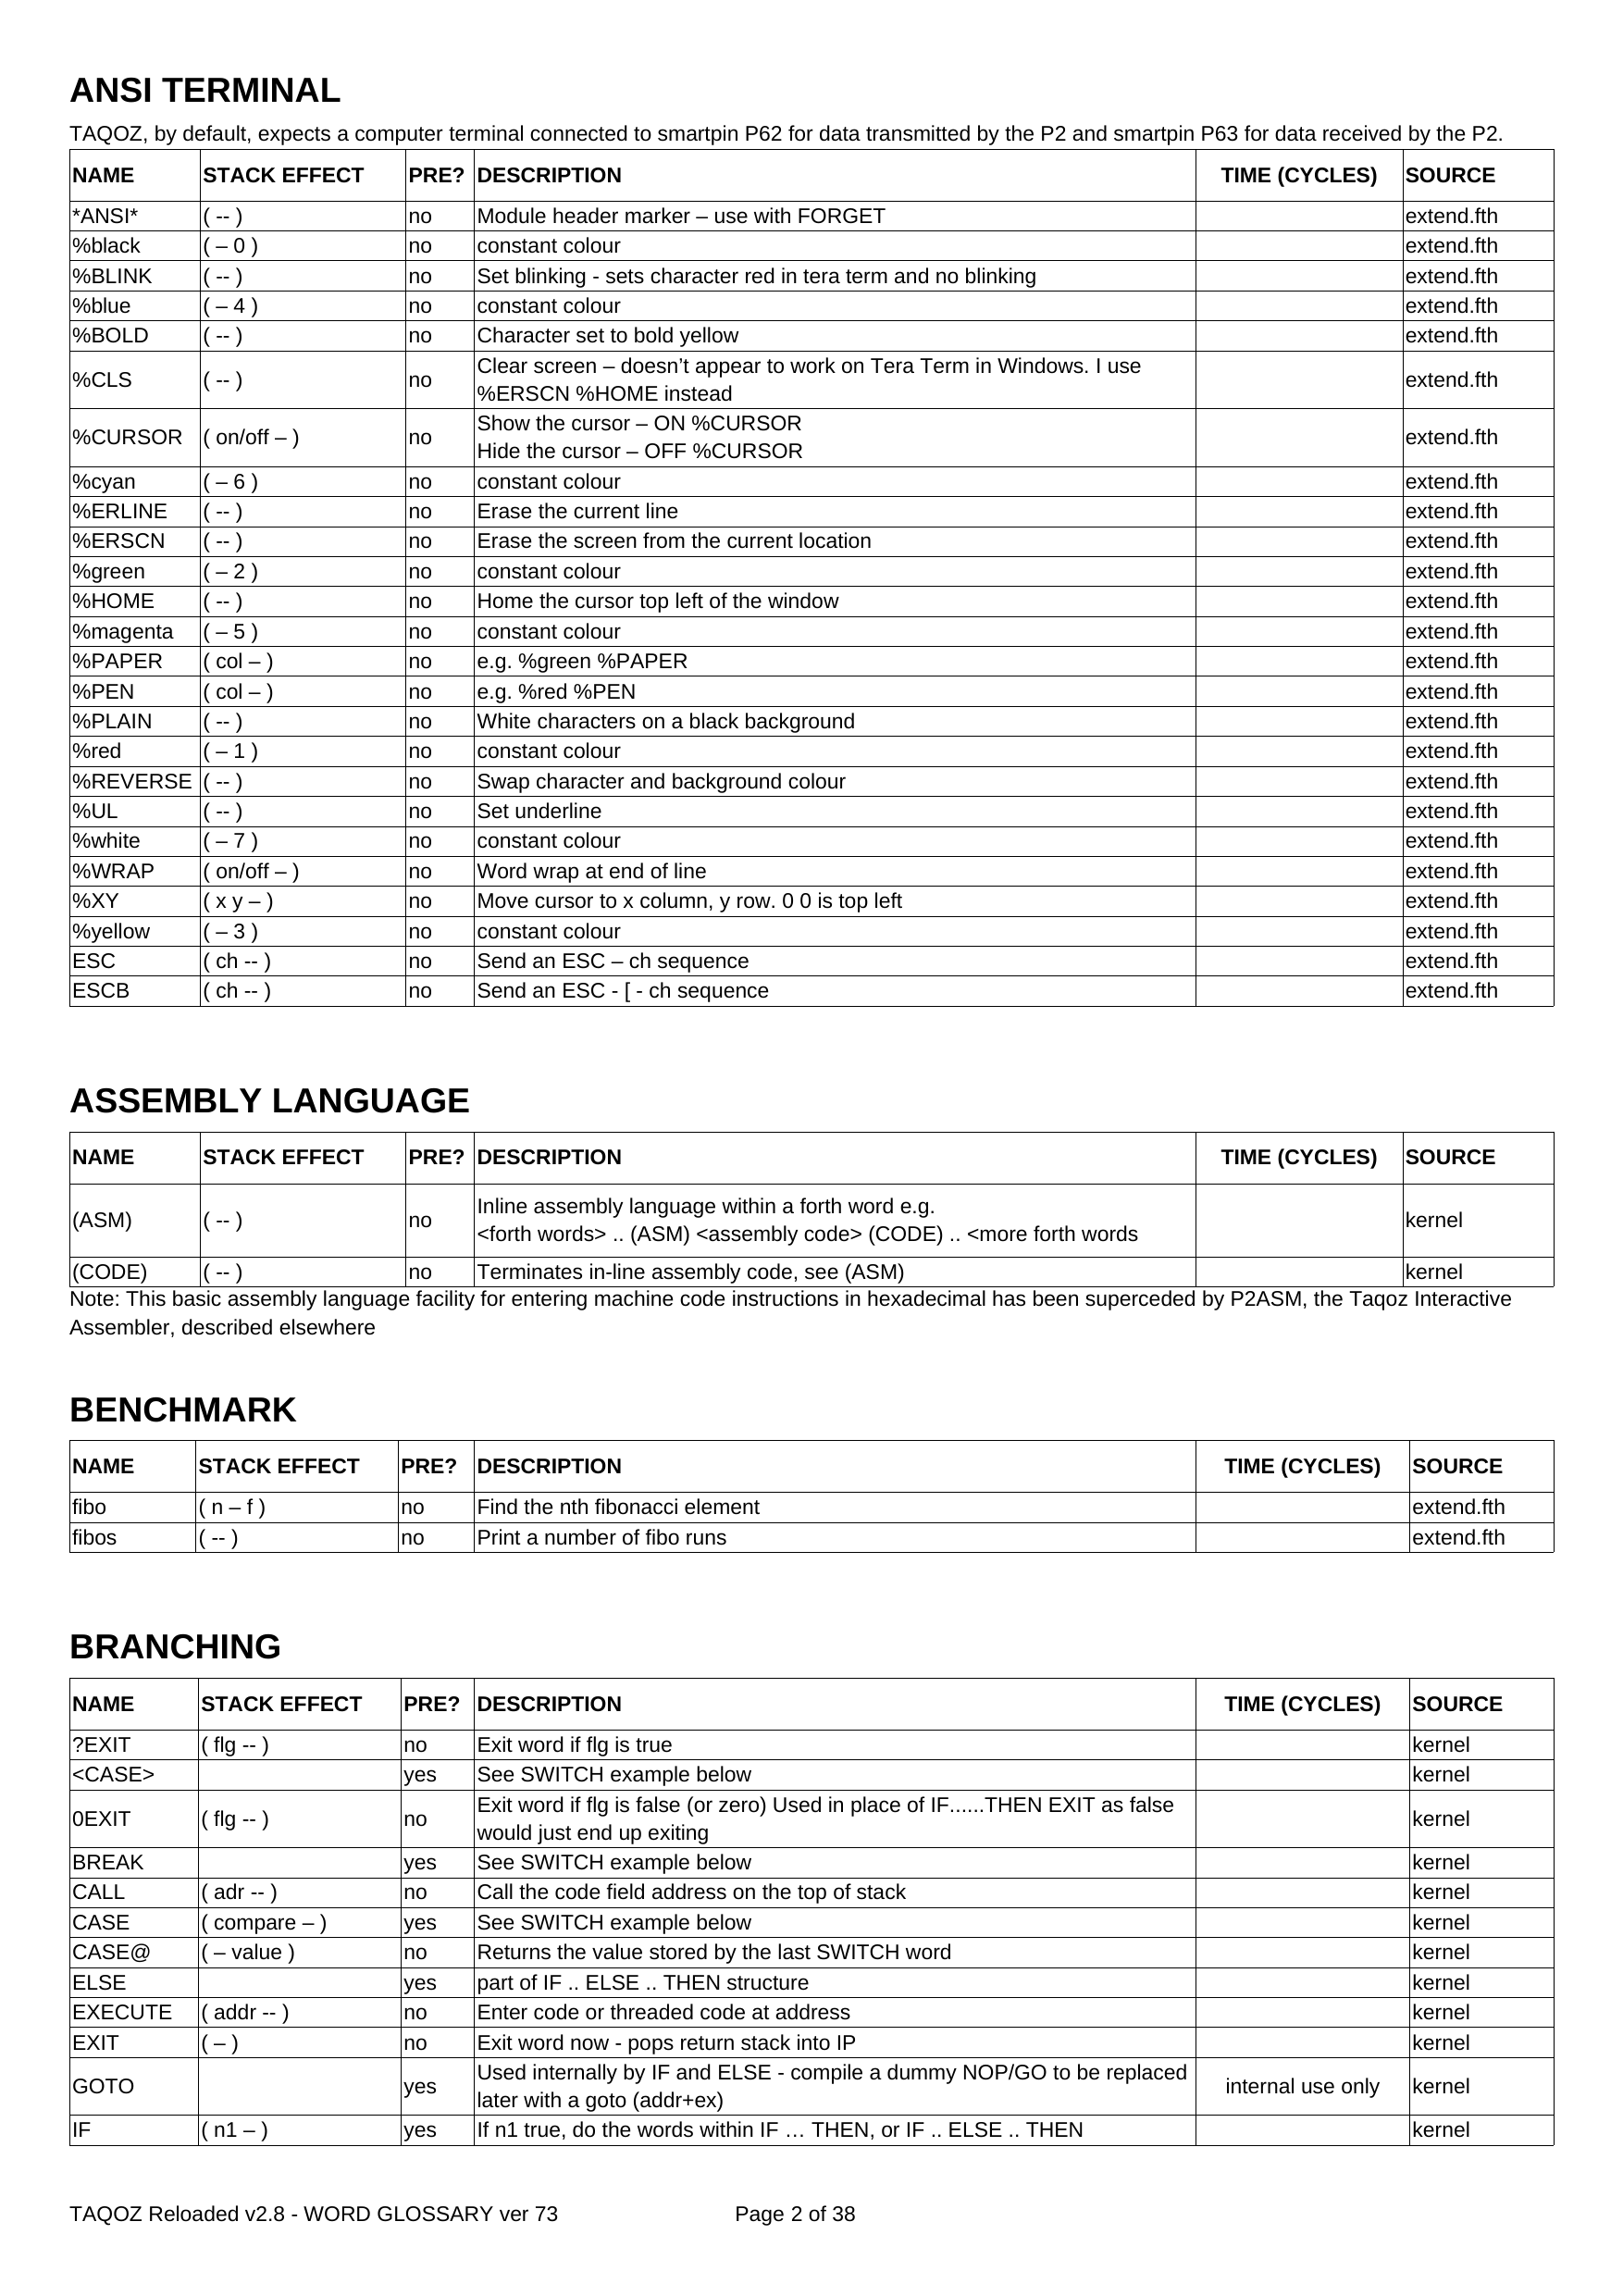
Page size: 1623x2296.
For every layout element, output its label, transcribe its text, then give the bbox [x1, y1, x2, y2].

table_cell yes [402, 2116, 474, 2145]
table_cell no [406, 467, 474, 496]
table_cell %PAPER [70, 647, 200, 676]
table_cell [1196, 1908, 1409, 1937]
table_cell no [406, 617, 474, 646]
table_cell [199, 1848, 401, 1877]
subtitle ANSI TERMINAL [69, 69, 1554, 109]
table_cell [1196, 2116, 1409, 2145]
table_cell [1196, 676, 1403, 706]
table_cell ( -- ) [201, 527, 405, 556]
table_cell Print a number of fibo runs [475, 1523, 1196, 1552]
table_cell Clear screen – doesn’t appear to work on Tera Term in Windows. I use %ERSCN %HOME instead [475, 352, 1196, 408]
table_cell %BLINK [70, 261, 200, 291]
table_header SOURCE [1410, 1679, 1554, 1730]
table_cell yes [402, 2058, 474, 2115]
table_cell [1196, 2028, 1409, 2057]
table_cell constant colour [475, 292, 1196, 320]
table_header PRE? [402, 1679, 474, 1730]
table_cell kernel [1410, 2028, 1554, 2057]
table_cell Send an ESC - [ - ch sequence [475, 976, 1196, 1006]
table_cell kernel [1410, 1998, 1554, 2027]
table_cell BREAK [70, 1848, 198, 1877]
table_cell Send an ESC – ch sequence [475, 947, 1196, 975]
table_cell no [406, 737, 474, 766]
table_cell ( col – ) [201, 647, 405, 676]
table_cell %XY [70, 887, 200, 915]
table_cell [1196, 1493, 1409, 1521]
table_cell extend.fth [1404, 947, 1554, 975]
table_header PRE? [406, 1133, 474, 1183]
table_cell CASE@ [70, 1938, 198, 1967]
table_cell [1196, 321, 1403, 351]
table_cell %HOME [70, 587, 200, 616]
table_cell [1196, 976, 1403, 1006]
table_cell extend.fth [1404, 976, 1554, 1006]
table_cell constant colour [475, 617, 1196, 646]
table_cell extend.fth [1404, 557, 1554, 586]
table_cell no [406, 557, 474, 586]
table_cell Set blinking - sets character red in tera term and no blinking [475, 261, 1196, 291]
table_cell [1196, 202, 1403, 230]
table_cell ( on/off – ) [201, 857, 405, 886]
table_cell part of IF .. ELSE .. THEN structure [475, 1968, 1196, 1997]
table_header NAME [70, 1441, 195, 1492]
table_header DESCRIPTION [475, 1441, 1196, 1492]
table_cell ( – 5 ) [201, 617, 405, 646]
text Note: This basic assembly language facility for entering machine code instructions in hexadecimal has been superceded by P2ASM, the Taqoz Interactive Assembler, described elsewhere [69, 1287, 1554, 1339]
table_cell ( – 6 ) [201, 467, 405, 496]
table_cell [1196, 617, 1403, 646]
table_cell constant colour [475, 737, 1196, 766]
table_cell no [406, 352, 474, 408]
table_cell <CASE> [70, 1760, 198, 1789]
table_cell %WRAP [70, 857, 200, 886]
table_cell kernel [1404, 1258, 1554, 1286]
table_cell kernel [1410, 1879, 1554, 1907]
table_cell extend.fth [1404, 917, 1554, 946]
table_cell kernel [1410, 1731, 1554, 1759]
table_cell Exit word if flg is true [475, 1731, 1196, 1759]
table_cell (ASM) [70, 1185, 200, 1257]
table_cell ( -- ) [201, 261, 405, 291]
table_cell ( on/off – ) [201, 409, 405, 466]
table_cell [1196, 1731, 1409, 1759]
table_header TIME (CYCLES) [1196, 1679, 1409, 1730]
table_cell [199, 1760, 401, 1789]
table_cell extend.fth [1410, 1493, 1554, 1521]
table_cell extend.fth [1404, 617, 1554, 646]
table_cell [1196, 1760, 1409, 1789]
table_cell %white [70, 827, 200, 856]
table_cell no [406, 1258, 474, 1286]
table_cell [1196, 1968, 1409, 1997]
table_cell *ANSI* [70, 202, 200, 230]
table_cell [1196, 409, 1403, 466]
table_cell yes [402, 1908, 474, 1937]
table_cell [1196, 292, 1403, 320]
table_cell Home the cursor top left of the window [475, 587, 1196, 616]
table_cell ( – ) [199, 2028, 401, 2057]
table_cell extend.fth [1404, 352, 1554, 408]
table_cell no [406, 1185, 474, 1257]
table_cell [1196, 917, 1403, 946]
table_cell kernel [1410, 2058, 1554, 2115]
table_cell no [406, 587, 474, 616]
table_cell extend.fth [1404, 737, 1554, 766]
table_cell IF [70, 2116, 198, 2145]
table_cell [1196, 1791, 1409, 1847]
table_header TIME (CYCLES) [1196, 1441, 1409, 1492]
table_cell ( -- ) [201, 497, 405, 526]
table_cell CASE [70, 1908, 198, 1937]
table_cell ( -- ) [201, 202, 405, 230]
table_cell GOTO [70, 2058, 198, 2115]
table_cell ( compare – ) [199, 1908, 401, 1937]
table_cell [1196, 467, 1403, 496]
table_cell [1196, 1879, 1409, 1907]
table_cell Terminates in-line assembly code, see (ASM) [475, 1258, 1196, 1286]
table_cell no [406, 767, 474, 796]
table_cell no [406, 887, 474, 915]
table_cell constant colour [475, 917, 1196, 946]
table_cell [1196, 857, 1403, 886]
table_cell %magenta [70, 617, 200, 646]
table_cell kernel [1410, 2116, 1554, 2145]
table_header STACK EFFECT [196, 1441, 398, 1492]
table_cell extend.fth [1404, 587, 1554, 616]
table_cell [1196, 887, 1403, 915]
table_header PRE? [399, 1441, 474, 1492]
table_cell ( flg -- ) [199, 1731, 401, 1759]
table_cell %CURSOR [70, 409, 200, 466]
table_cell Exit word if flg is false (or zero) Used in place of IF......THEN EXIT as false would just end up exiting [475, 1791, 1196, 1847]
table_cell no [399, 1523, 474, 1552]
table_cell kernel [1410, 1908, 1554, 1937]
table_cell constant colour [475, 231, 1196, 260]
table_cell [1196, 1848, 1409, 1877]
table_cell no [399, 1493, 474, 1521]
table_cell no [402, 1791, 474, 1847]
table_cell extend.fth [1404, 202, 1554, 230]
table_cell Erase the screen from the current location [475, 527, 1196, 556]
table_cell no [406, 797, 474, 825]
table_cell [1196, 231, 1403, 260]
table_cell %blue [70, 292, 200, 320]
table_cell %BOLD [70, 321, 200, 351]
table_cell no [406, 827, 474, 856]
table_cell kernel [1410, 1791, 1554, 1847]
table_cell [199, 1968, 401, 1997]
table_cell %black [70, 231, 200, 260]
table_cell [1196, 587, 1403, 616]
table_cell Erase the current line [475, 497, 1196, 526]
table_cell ESC [70, 947, 200, 975]
table_cell [1196, 1938, 1409, 1967]
table_cell [199, 2058, 401, 2115]
table_cell kernel [1404, 1185, 1554, 1257]
table_cell extend.fth [1404, 467, 1554, 496]
table_cell ( ch -- ) [201, 947, 405, 975]
table_cell no [402, 1938, 474, 1967]
text TAQOZ, by default, expects a computer terminal connected to smartpin P62 for data transmitted by the P2 and smartpin P63 for data received by the P2. [69, 121, 1554, 145]
table_cell [1196, 1523, 1409, 1552]
table_header STACK EFFECT [201, 1133, 405, 1183]
table_cell Show the cursor – ON %CURSOR Hide the cursor – OFF %CURSOR [475, 409, 1196, 466]
table_cell %PLAIN [70, 707, 200, 736]
table_cell ( -- ) [201, 587, 405, 616]
table_cell no [402, 2028, 474, 2057]
table_cell ESCB [70, 976, 200, 1006]
table_header STACK EFFECT [201, 150, 405, 201]
table_cell no [406, 527, 474, 556]
table_cell %ERSCN [70, 527, 200, 556]
table_cell ( ch -- ) [201, 976, 405, 1006]
table_cell ( -- ) [201, 1258, 405, 1286]
table_cell kernel [1410, 1848, 1554, 1877]
table_cell no [406, 857, 474, 886]
table_cell yes [402, 1968, 474, 1997]
table_cell ( – 4 ) [201, 292, 405, 320]
table_header DESCRIPTION [475, 150, 1196, 201]
subtitle BENCHMARK [69, 1389, 1554, 1429]
table_cell no [406, 707, 474, 736]
table_cell no [406, 947, 474, 975]
table_cell ( -- ) [201, 321, 405, 351]
table_cell e.g. %red %PEN [475, 676, 1196, 706]
table_cell Enter code or threaded code at address [475, 1998, 1196, 2027]
table_cell ( -- ) [196, 1523, 398, 1552]
table_header NAME [70, 1133, 200, 1183]
table_header TIME (CYCLES) [1196, 150, 1403, 201]
table_cell extend.fth [1404, 321, 1554, 351]
table_cell [1196, 1258, 1403, 1286]
table_cell [1196, 1998, 1409, 2027]
table_cell Returns the value stored by the last SWITCH word [475, 1938, 1196, 1967]
table_cell CALL [70, 1879, 198, 1907]
table_cell [1196, 647, 1403, 676]
table_cell [1196, 767, 1403, 796]
table_cell EXIT [70, 2028, 198, 2057]
table_cell constant colour [475, 827, 1196, 856]
table_cell no [406, 409, 474, 466]
table_cell extend.fth [1404, 797, 1554, 825]
table_cell fibo [70, 1493, 195, 1521]
table_header SOURCE [1404, 150, 1554, 201]
table_cell fibos [70, 1523, 195, 1552]
table_cell kernel [1410, 1938, 1554, 1967]
table_cell %CLS [70, 352, 200, 408]
table_cell extend.fth [1404, 497, 1554, 526]
table_cell ( -- ) [201, 797, 405, 825]
table_header NAME [70, 150, 200, 201]
table_cell no [406, 261, 474, 291]
table_header SOURCE [1404, 1133, 1554, 1183]
table_cell extend.fth [1404, 857, 1554, 886]
table_cell See SWITCH example below [475, 1908, 1196, 1937]
table_cell Swap character and background colour [475, 767, 1196, 796]
table_cell Set underline [475, 797, 1196, 825]
table_cell [1196, 261, 1403, 291]
table_cell ( – 3 ) [201, 917, 405, 946]
table_header STACK EFFECT [199, 1679, 401, 1730]
table_cell kernel [1410, 1968, 1554, 1997]
table_cell %UL [70, 797, 200, 825]
table_cell [1196, 947, 1403, 975]
table_cell [1196, 1185, 1403, 1257]
table_cell Module header marker – use with FORGET [475, 202, 1196, 230]
table_cell Move cursor to x column, y row. 0 0 is top left [475, 887, 1196, 915]
table_cell yes [402, 1848, 474, 1877]
table_cell e.g. %green %PAPER [475, 647, 1196, 676]
table_cell See SWITCH example below [475, 1848, 1196, 1877]
table_cell ( -- ) [201, 352, 405, 408]
table_cell no [406, 976, 474, 1006]
table_cell ( -- ) [201, 707, 405, 736]
table_cell ( – value ) [199, 1938, 401, 1967]
table_cell [1196, 557, 1403, 586]
table_cell Exit word now - pops return stack into IP [475, 2028, 1196, 2057]
table_cell extend.fth [1404, 767, 1554, 796]
table_cell extend.fth [1410, 1523, 1554, 1552]
table_cell ?EXIT [70, 1731, 198, 1759]
table_cell constant colour [475, 557, 1196, 586]
table_cell [1196, 707, 1403, 736]
table_cell extend.fth [1404, 707, 1554, 736]
table_cell extend.fth [1404, 887, 1554, 915]
table_cell Inline assembly language within a forth word e.g. <forth words> .. (ASM) <assembly code> (CODE) .. <more forth words [475, 1185, 1196, 1257]
table_cell [1196, 352, 1403, 408]
table_cell extend.fth [1404, 827, 1554, 856]
table_cell yes [402, 1760, 474, 1789]
table_cell ( -- ) [201, 767, 405, 796]
table_header PRE? [406, 150, 474, 201]
table_cell ( col – ) [201, 676, 405, 706]
subtitle BRANCHING [69, 1626, 1554, 1666]
table_cell ( – 1 ) [201, 737, 405, 766]
table_cell no [406, 292, 474, 320]
table_cell [1196, 497, 1403, 526]
table_header DESCRIPTION [475, 1679, 1196, 1730]
table_cell [1196, 737, 1403, 766]
table_cell %PEN [70, 676, 200, 706]
table_cell no [406, 231, 474, 260]
table_cell extend.fth [1404, 231, 1554, 260]
table_cell Find the nth fibonacci element [475, 1493, 1196, 1521]
table_cell ( -- ) [201, 1185, 405, 1257]
table_header TIME (CYCLES) [1196, 1133, 1403, 1183]
table_cell ( n1 – ) [199, 2116, 401, 2145]
table_cell EXECUTE [70, 1998, 198, 2027]
subtitle ASSEMBLY LANGUAGE [69, 1080, 1554, 1120]
table_cell ( – 7 ) [201, 827, 405, 856]
table_cell no [406, 676, 474, 706]
table_cell [1196, 827, 1403, 856]
table_cell [1196, 527, 1403, 556]
table_cell 0EXIT [70, 1791, 198, 1847]
table_cell ( adr -- ) [199, 1879, 401, 1907]
table_cell Word wrap at end of line [475, 857, 1196, 886]
table_cell no [406, 647, 474, 676]
table_cell Call the code field address on the top of stack [475, 1879, 1196, 1907]
table_cell ( x y – ) [201, 887, 405, 915]
table_cell no [406, 202, 474, 230]
table_cell %ERLINE [70, 497, 200, 526]
table_cell no [406, 917, 474, 946]
table_cell %red [70, 737, 200, 766]
table_cell ELSE [70, 1968, 198, 1997]
table_cell Character set to bold yellow [475, 321, 1196, 351]
table_cell ( addr -- ) [199, 1998, 401, 2027]
table_cell [1196, 797, 1403, 825]
table_cell ( flg -- ) [199, 1791, 401, 1847]
table_cell ( – 2 ) [201, 557, 405, 586]
table_cell White characters on a black background [475, 707, 1196, 736]
table_cell ( – 0 ) [201, 231, 405, 260]
table_cell ( n – f ) [196, 1493, 398, 1521]
table_cell See SWITCH example below [475, 1760, 1196, 1789]
table_cell no [402, 1731, 474, 1759]
table_cell extend.fth [1404, 292, 1554, 320]
table_cell extend.fth [1404, 527, 1554, 556]
table_header SOURCE [1410, 1441, 1554, 1492]
table_cell kernel [1410, 1760, 1554, 1789]
table_cell If n1 true, do the words within IF … THEN, or IF .. ELSE .. THEN [475, 2116, 1196, 2145]
table_cell extend.fth [1404, 409, 1554, 466]
table_cell extend.fth [1404, 647, 1554, 676]
table_cell %cyan [70, 467, 200, 496]
table_cell %green [70, 557, 200, 586]
table_header NAME [70, 1679, 198, 1730]
table_cell no [402, 1998, 474, 2027]
table_cell constant colour [475, 467, 1196, 496]
table_cell no [402, 1879, 474, 1907]
table_cell no [406, 321, 474, 351]
table_cell (CODE) [70, 1258, 200, 1286]
table_cell no [406, 497, 474, 526]
table_cell extend.fth [1404, 676, 1554, 706]
table_cell %yellow [70, 917, 200, 946]
table_cell extend.fth [1404, 261, 1554, 291]
table_cell Used internally by IF and ELSE - compile a dummy NOP/GO to be replaced later with a goto (addr+ex) [475, 2058, 1196, 2115]
table_cell %REVERSE [70, 767, 200, 796]
table_cell internal use only [1196, 2058, 1409, 2115]
table_header DESCRIPTION [475, 1133, 1196, 1183]
